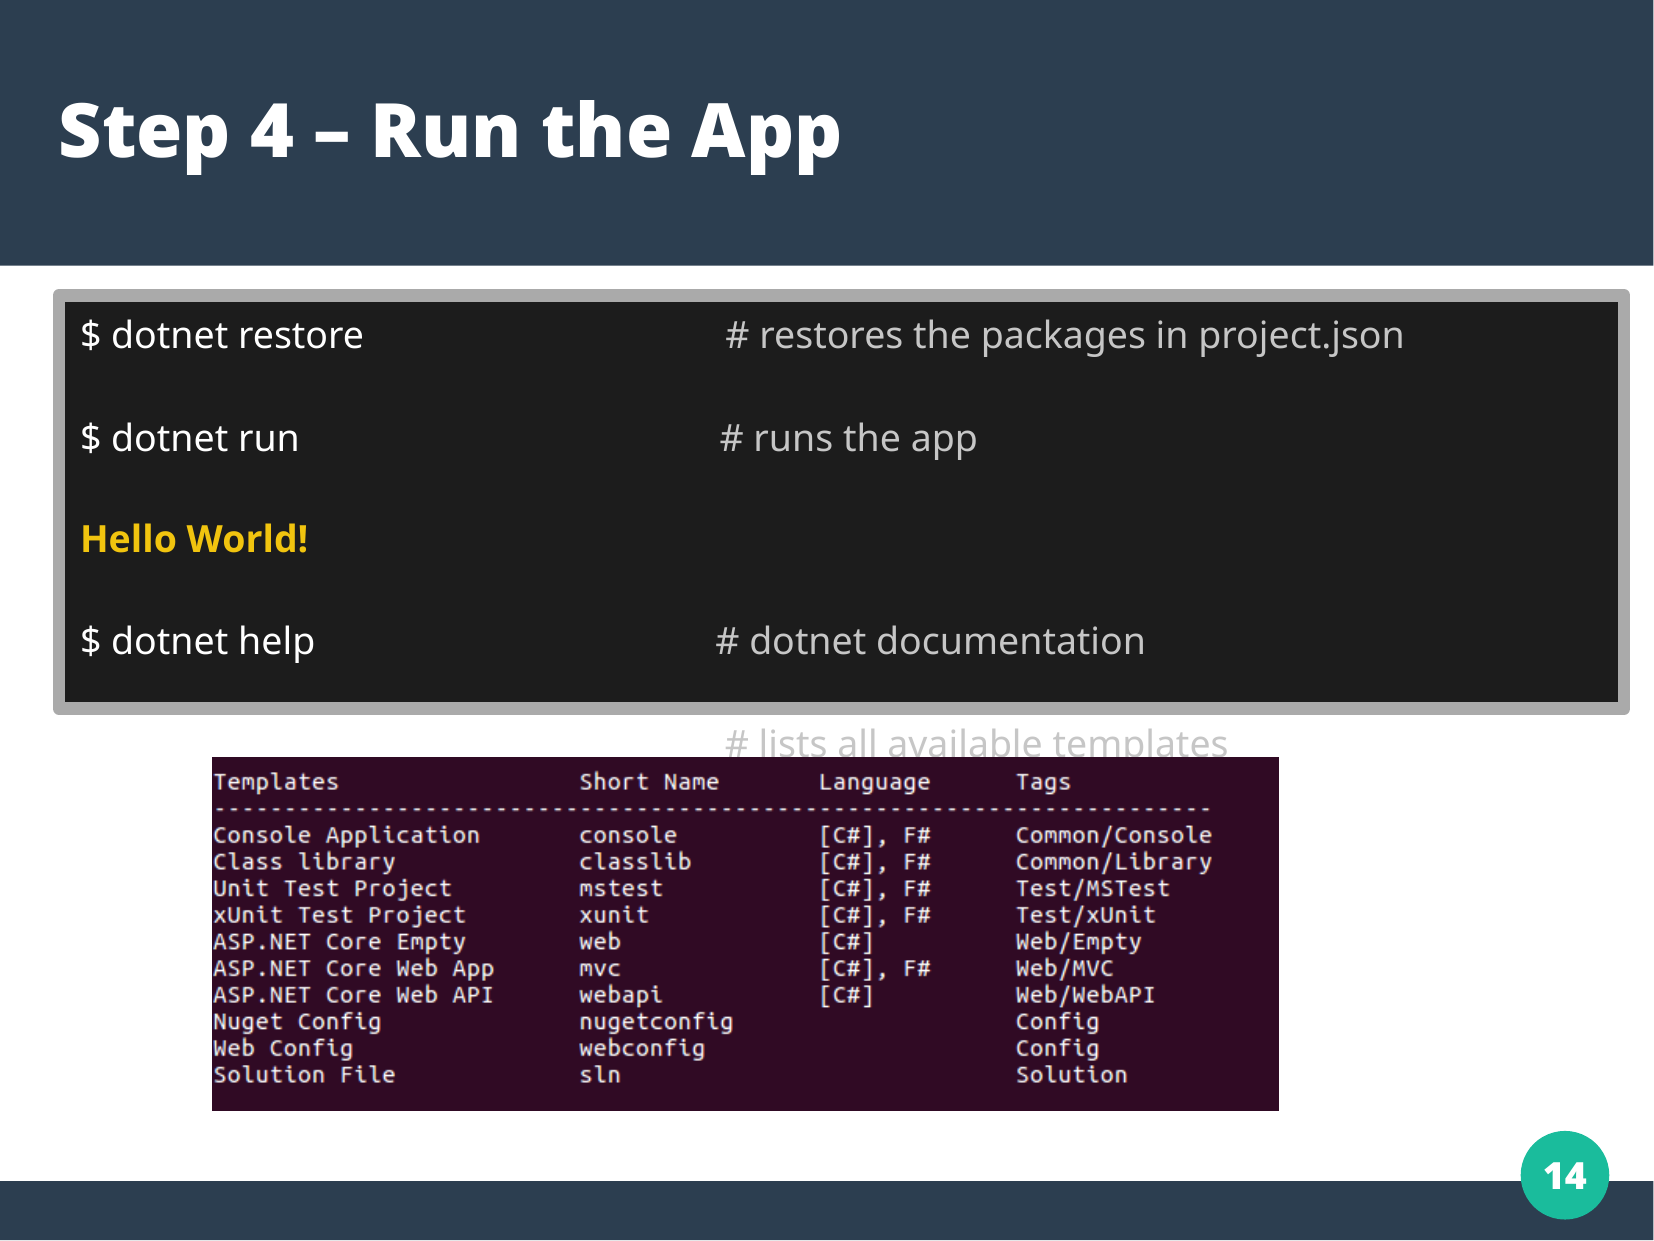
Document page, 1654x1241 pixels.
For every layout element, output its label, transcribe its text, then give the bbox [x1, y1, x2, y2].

title Step 4 – Run the App [59, 49, 1595, 207]
text_box $ dotnet restore # restores the packages in project.json $ dotnet run # runs the app Hello World! $ dotnet help # dotnet documentation $ dotnet new -all # lists all available templates [59, 295, 1625, 709]
picture [212, 757, 1279, 1111]
